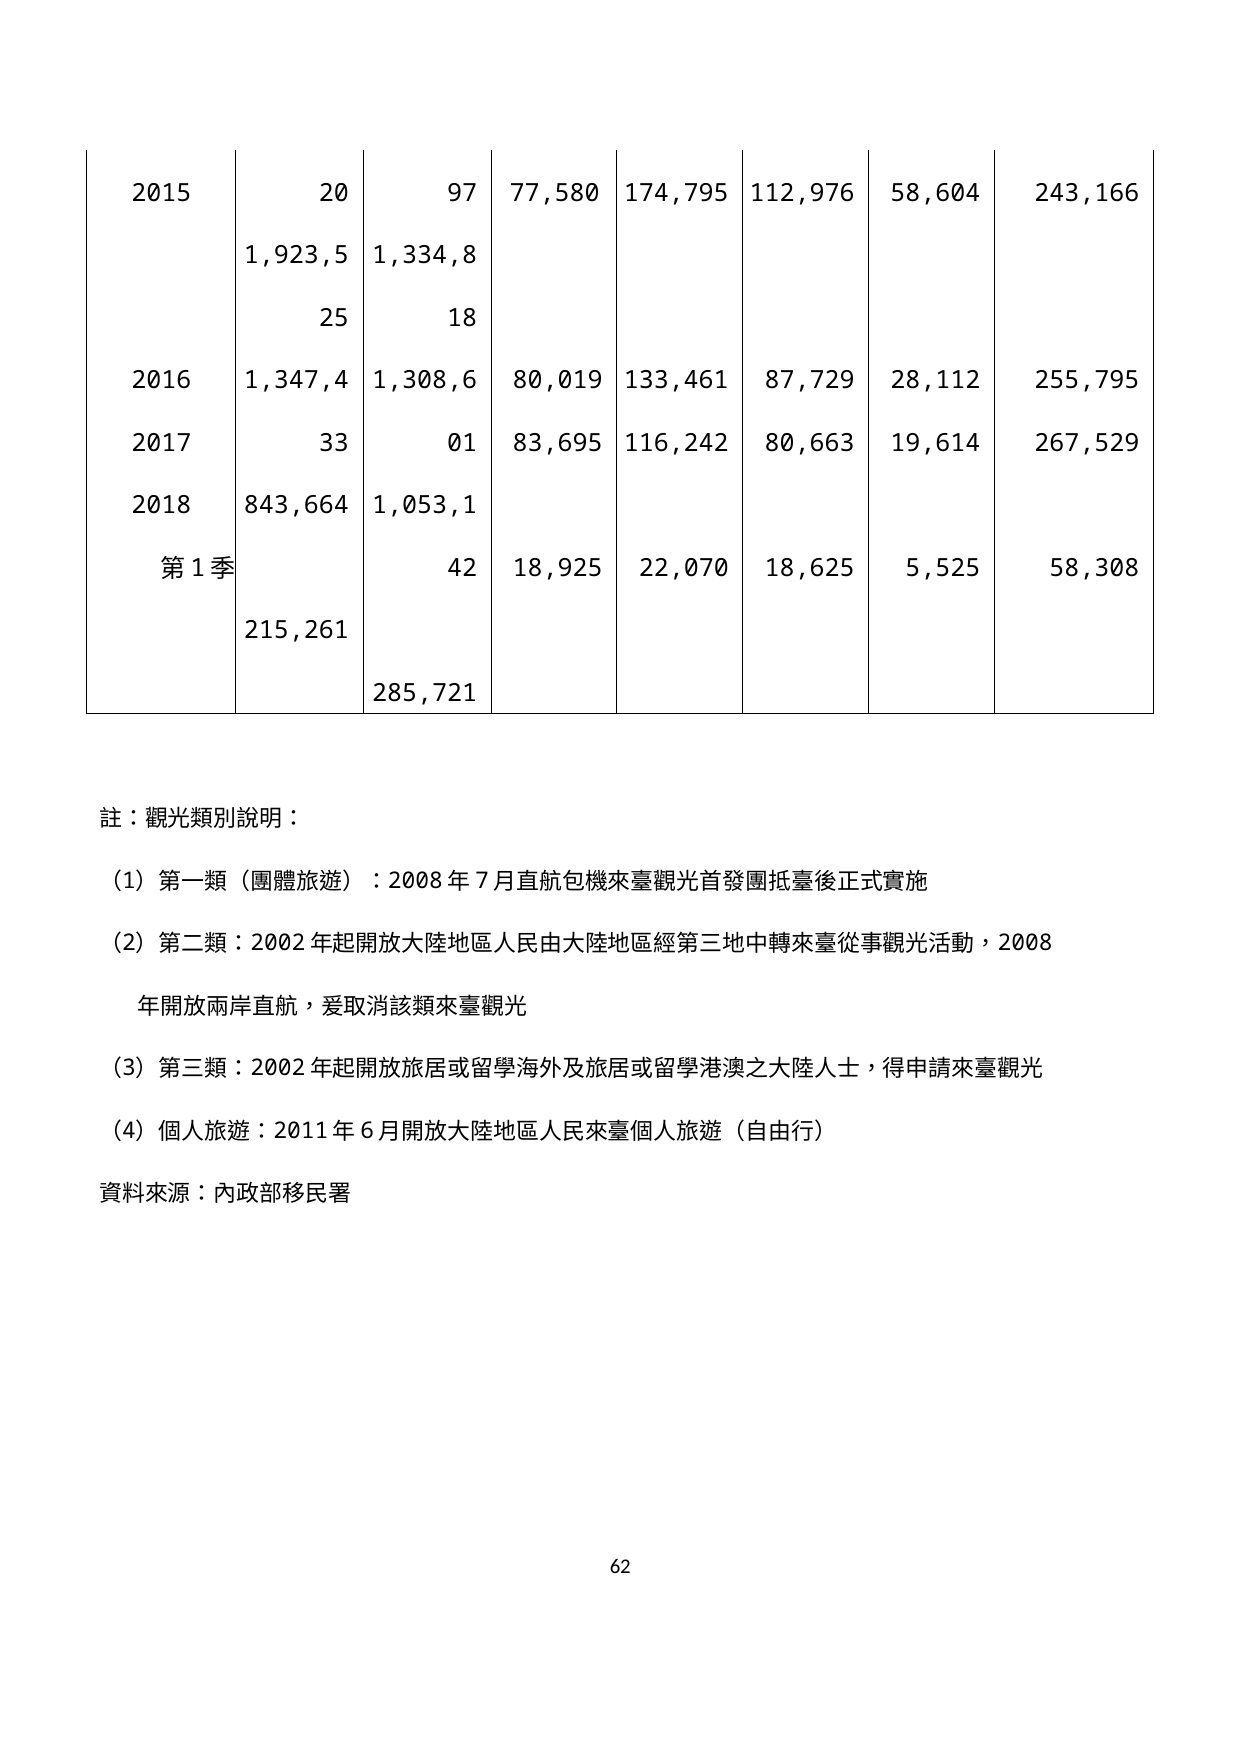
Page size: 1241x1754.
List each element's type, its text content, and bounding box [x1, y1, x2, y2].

table_cell 2016 2017 2018 第1季 [87, 338, 235, 712]
table_cell 87,729 80,663 18,625 [743, 338, 868, 712]
text 資料來源：內政部移民署 [99, 1150, 1053, 1212]
table_cell 255,795 267,529 58,308 [995, 338, 1153, 712]
table_cell 2015 [87, 150, 235, 337]
text 註：觀光類別說明： [99, 775, 1053, 837]
table_cell 1,347,433 843,664 215,261 [236, 338, 363, 712]
table_cell 1,308,601 1,053,142 285,721 [364, 338, 491, 712]
table_cell 243,166 [995, 150, 1153, 337]
table_cell 58,604 [869, 150, 994, 337]
table_cell 80,019 83,695 18,925 [492, 338, 616, 712]
table_cell 112,976 [743, 150, 868, 337]
text （1）第一類（團體旅遊）：2008年7月直航包機來臺觀光首發團抵臺後正式實施 [99, 837, 1078, 900]
table_cell 133,461 116,242 22,070 [617, 338, 742, 712]
table_cell 20 1,923,525 [236, 150, 363, 337]
table_cell 174,795 [617, 150, 742, 337]
table_cell 28,112 19,614 5,525 [869, 338, 994, 712]
table_cell 77,580 [492, 150, 616, 337]
text （3）第三類：2002年起開放旅居或留學海外及旅居或留學港澳之大陸人士，得申請來臺觀光 [99, 1025, 1078, 1087]
text （2）第二類：2002年起開放大陸地區人民由大陸地區經第三地中轉來臺從事觀光活動，2008年開放兩岸直航，爰取消該類來臺觀光 [99, 900, 1078, 1025]
table_cell 97 1,334,818 [364, 150, 491, 337]
text （4）個人旅遊：2011年6月開放大陸地區人民來臺個人旅遊（自由行） [99, 1087, 1053, 1150]
